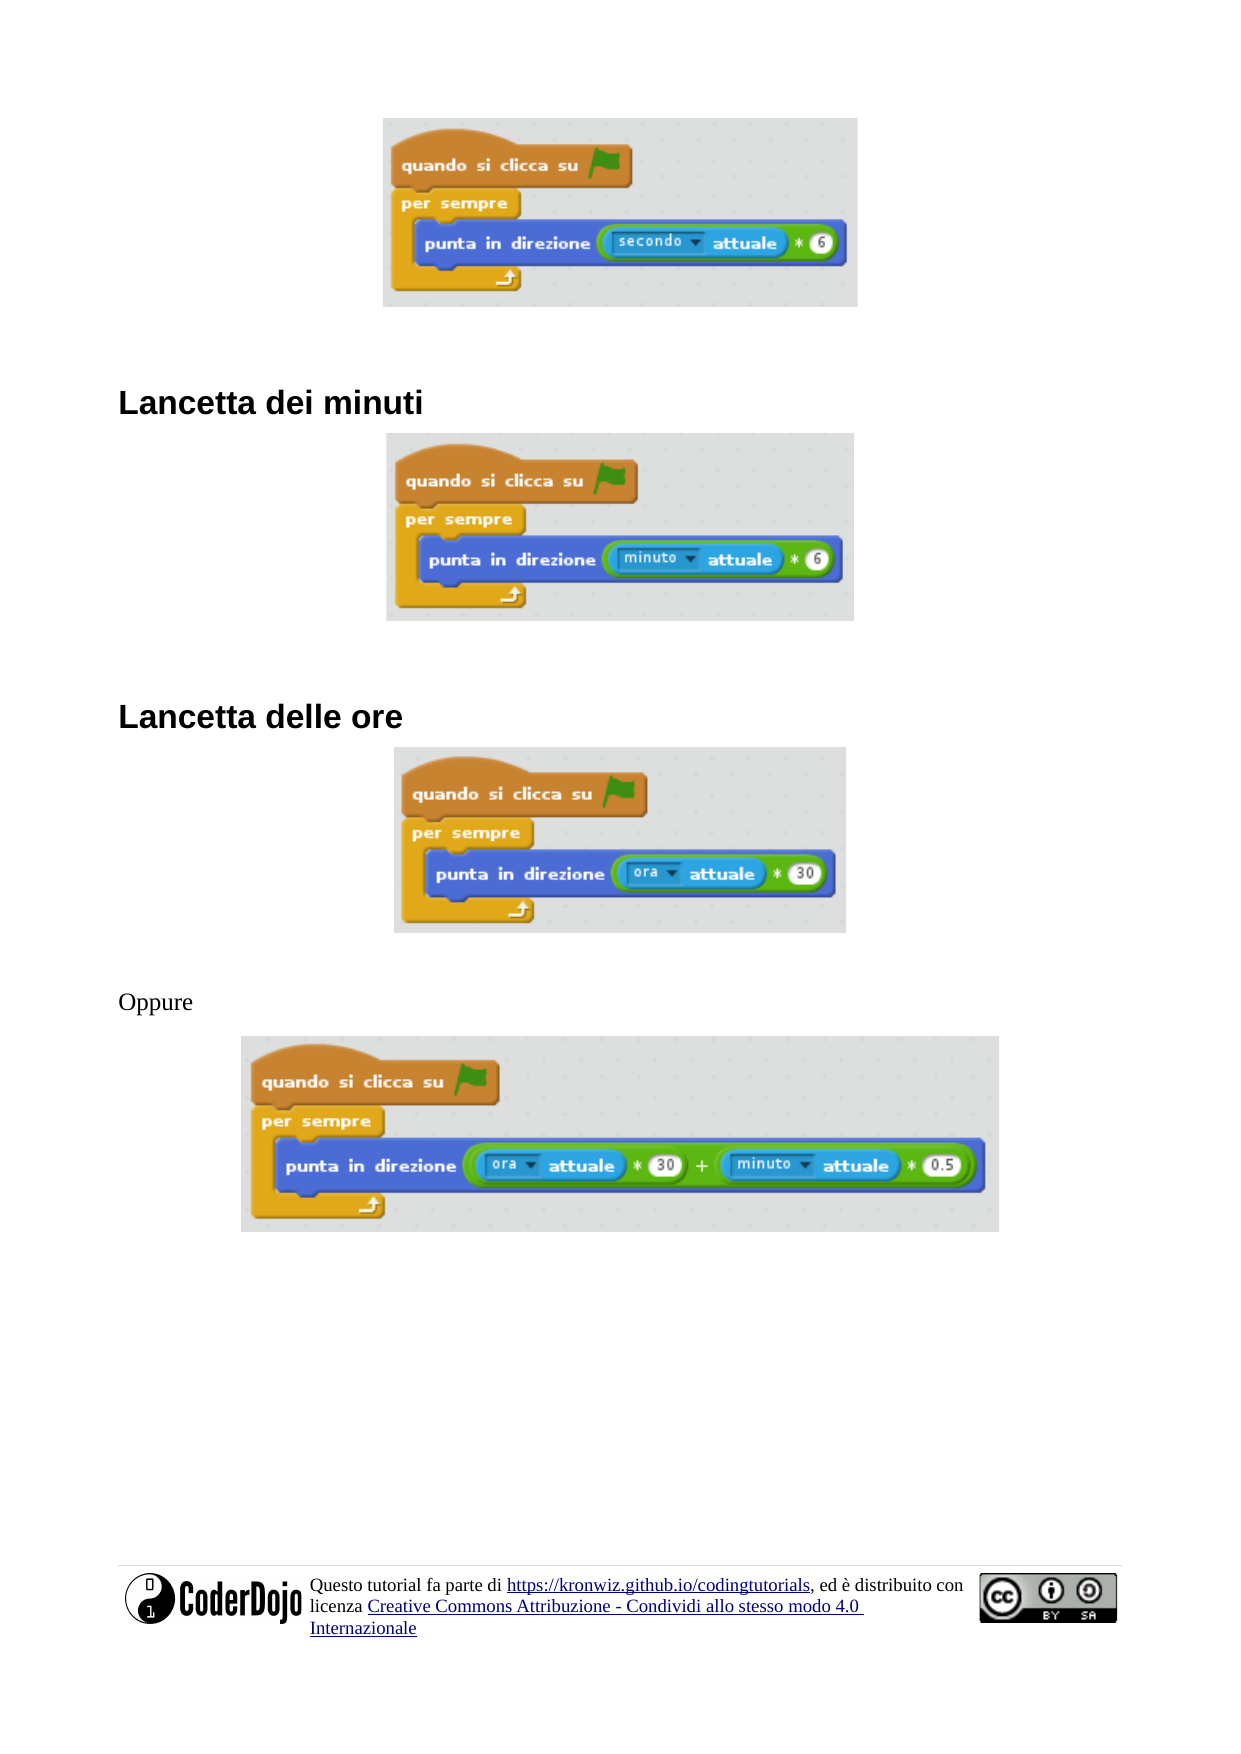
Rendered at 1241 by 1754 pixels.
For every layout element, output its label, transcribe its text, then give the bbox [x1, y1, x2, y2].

subtitle Lancetta dei minuti [118, 383, 1122, 421]
picture [979, 1573, 1118, 1623]
subtitle Lancetta delle ore [118, 697, 1122, 735]
picture [125, 1573, 302, 1624]
picture [382, 118, 858, 307]
picture [394, 747, 847, 933]
text Oppure [118, 987, 1122, 1016]
picture [386, 433, 854, 621]
picture [241, 1036, 1000, 1232]
